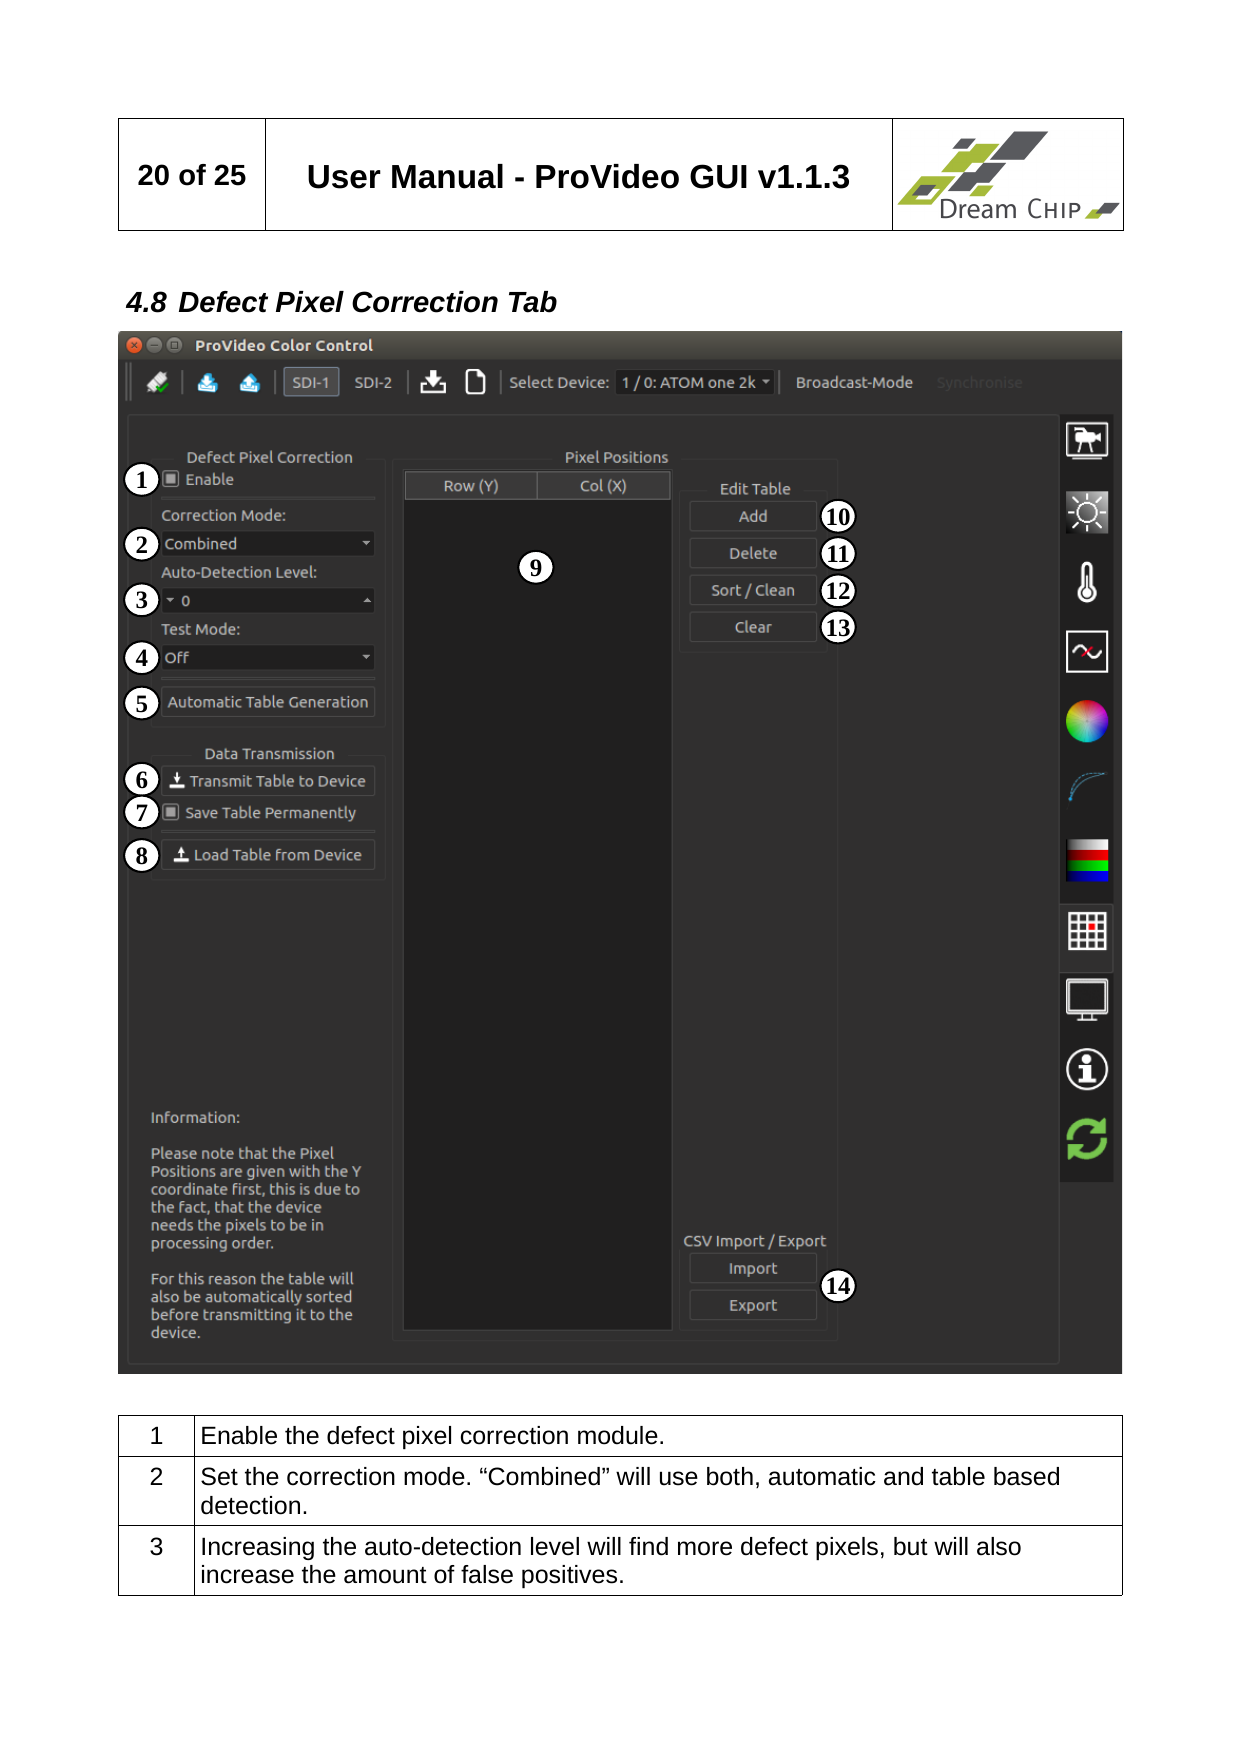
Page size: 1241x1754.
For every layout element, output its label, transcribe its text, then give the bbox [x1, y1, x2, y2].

table_cell Set the correction mode. “Combined” will use both, automatic and table based detection. [195, 1457, 1122, 1525]
table_header 1 [119, 1416, 194, 1456]
table_cell 3 [119, 1526, 194, 1595]
picture [118, 331, 1123, 1374]
table_cell Increasing the auto-detection level will find more defect pixels, but will also increase the amount of false positives. [195, 1526, 1122, 1595]
table_header Enable the defect pixel correction module. [195, 1416, 1122, 1456]
table_cell 2 [119, 1457, 194, 1525]
subtitle Defect Pixel Correction Tab [118, 285, 1122, 318]
picture [897, 130, 1120, 220]
